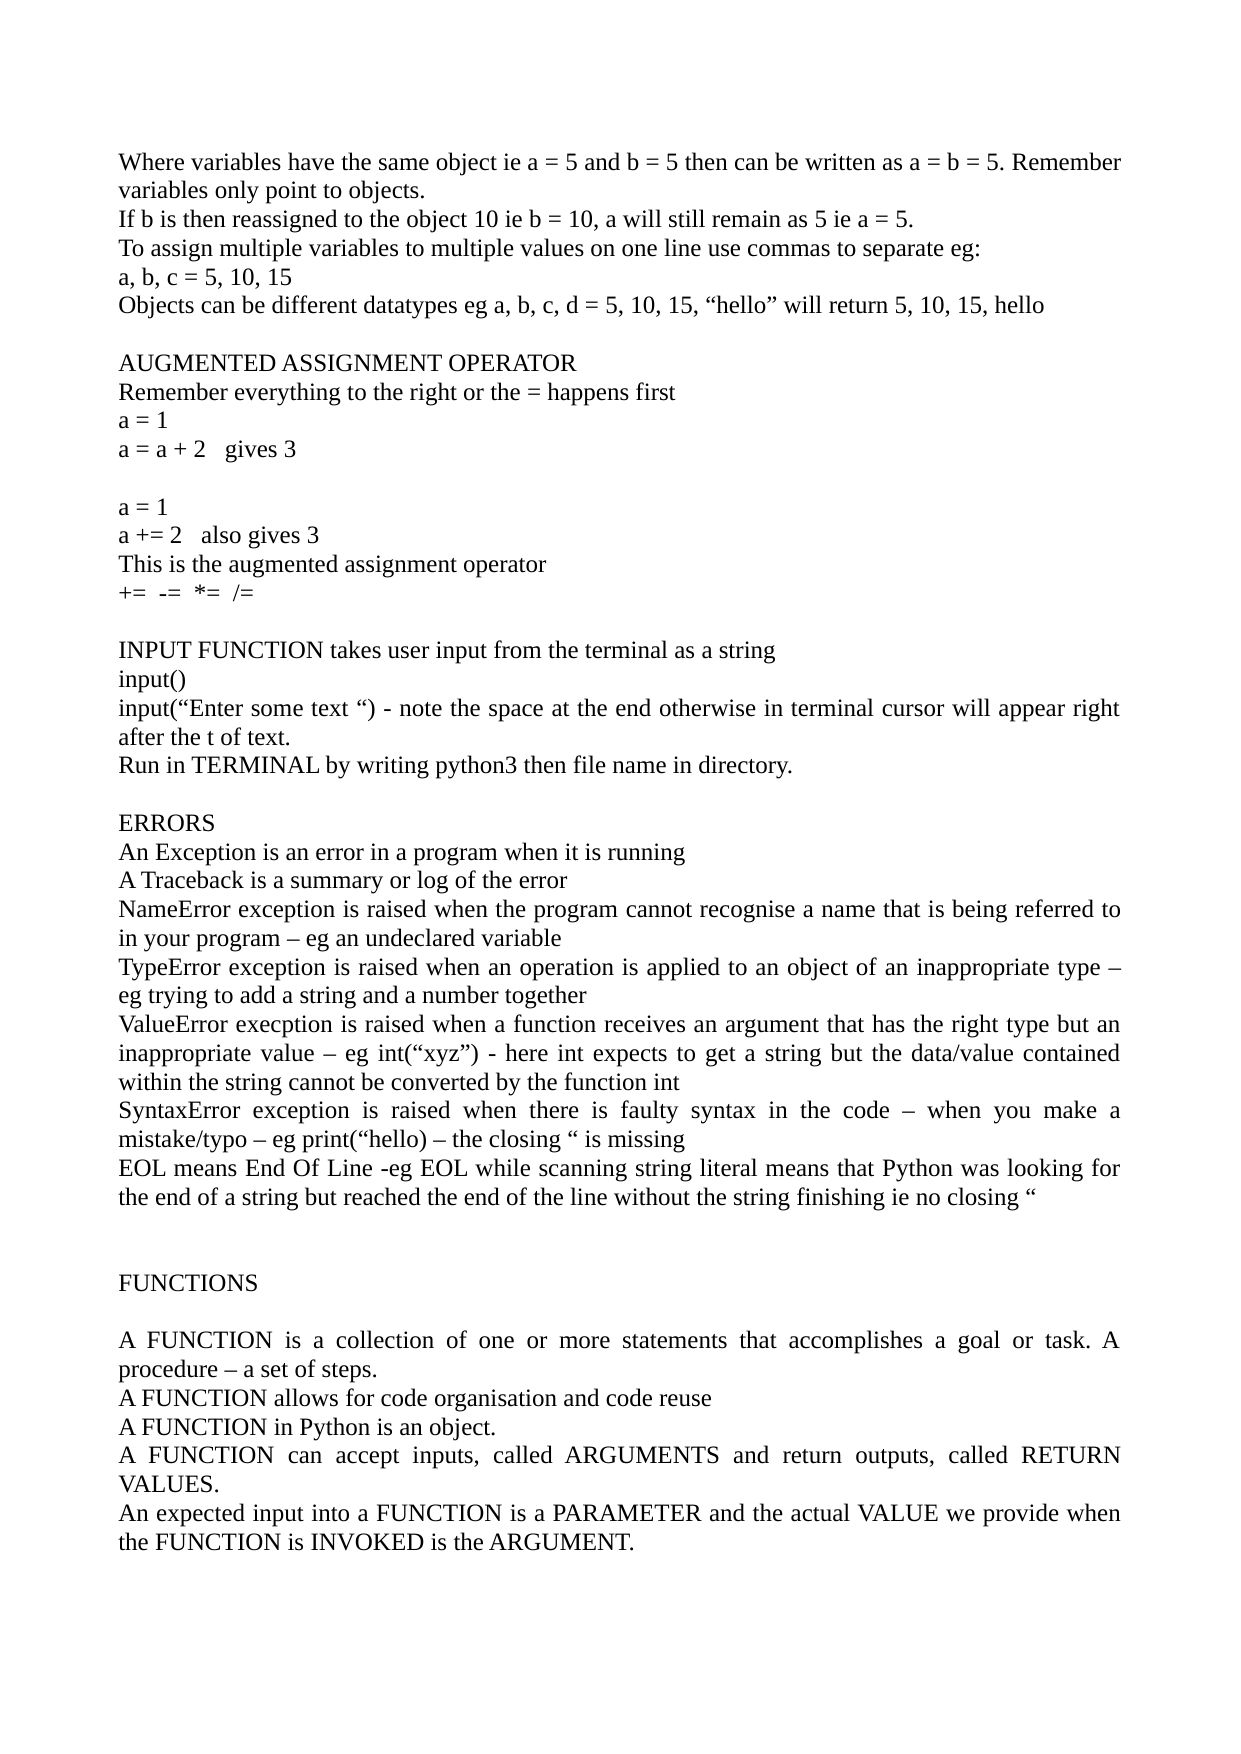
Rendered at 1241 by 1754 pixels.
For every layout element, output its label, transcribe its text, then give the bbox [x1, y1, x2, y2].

text Remember everything to the right or the = happens first [118, 377, 1122, 406]
text A FUNCTION is a collection of one or more statements that accomplishes a goal or task. A procedure – a set of steps. [118, 1326, 1122, 1383]
text An expected input into a FUNCTION is a PARAMETER and the actual VALUE we provide when the FUNCTION is INVOKED is the ARGUMENT. [118, 1498, 1122, 1556]
text INPUT FUNCTION takes user input from the terminal as a string [118, 636, 1122, 664]
text An Exception is an error in a program when it is running [118, 837, 1122, 866]
text a += 2 also gives 3 [118, 521, 1122, 549]
text ERRORS [118, 808, 1122, 837]
text A Traceback is a summary or log of the error [118, 866, 1122, 894]
text A FUNCTION in Python is an object. [118, 1412, 1122, 1441]
text This is the augmented assignment operator [118, 549, 1122, 578]
text a = 1 [118, 492, 1122, 521]
text += -= *= /= [118, 578, 1122, 607]
text If b is then reassigned to the object 10 ie b = 10, a will still remain as 5 ie a = 5. [118, 204, 1122, 233]
text A FUNCTION can accept inputs, called ARGUMENTS and return outputs, called RETURN VALUES. [118, 1441, 1122, 1498]
text NameError exception is raised when the program cannot recognise a name that is being referred to in your program – eg an undeclared variable [118, 894, 1122, 952]
text A FUNCTION allows for code organisation and code reuse [118, 1383, 1122, 1412]
text FUNCTIONS [118, 1268, 1122, 1297]
text a, b, c = 5, 10, 15 [118, 262, 1122, 291]
text ValueError execption is raised when a function receives an argument that has the right type but an inappropriate value – eg int(“xyz”) - here int expects to get a string but the data/value contained within the string cannot be converted by the function int [118, 1009, 1122, 1096]
text a = a + 2 gives 3 [118, 434, 1122, 463]
text Run in TERMINAL by writing python3 then file name in directory. [118, 751, 1122, 779]
text SyntaxError exception is raised when there is faulty syntax in the code – when you make a mistake/typo – eg print(“hello) – the closing “ is missing [118, 1096, 1122, 1153]
text TypeError exception is raised when an operation is applied to an object of an inappropriate type – eg trying to add a string and a number together [118, 952, 1122, 1009]
text input() [118, 664, 1122, 693]
text Where variables have the same object ie a = 5 and b = 5 then can be written as a = b = 5. Remember variables only point to objects. [118, 147, 1122, 204]
text EOL means End Of Line -eg EOL while scanning string literal means that Python was looking for the end of a string but reached the end of the line without the string finishing ie no closing “ [118, 1153, 1122, 1211]
text input(“Enter some text “) - note the space at the end otherwise in terminal cursor will appear right after the t of text. [118, 693, 1122, 751]
text a = 1 [118, 406, 1122, 434]
text To assign multiple variables to multiple values on one line use commas to separate eg: [118, 233, 1122, 262]
text AUGMENTED ASSIGNMENT OPERATOR [118, 348, 1122, 377]
text Objects can be different datatypes eg a, b, c, d = 5, 10, 15, “hello” will return 5, 10, 15, hello [118, 291, 1122, 319]
